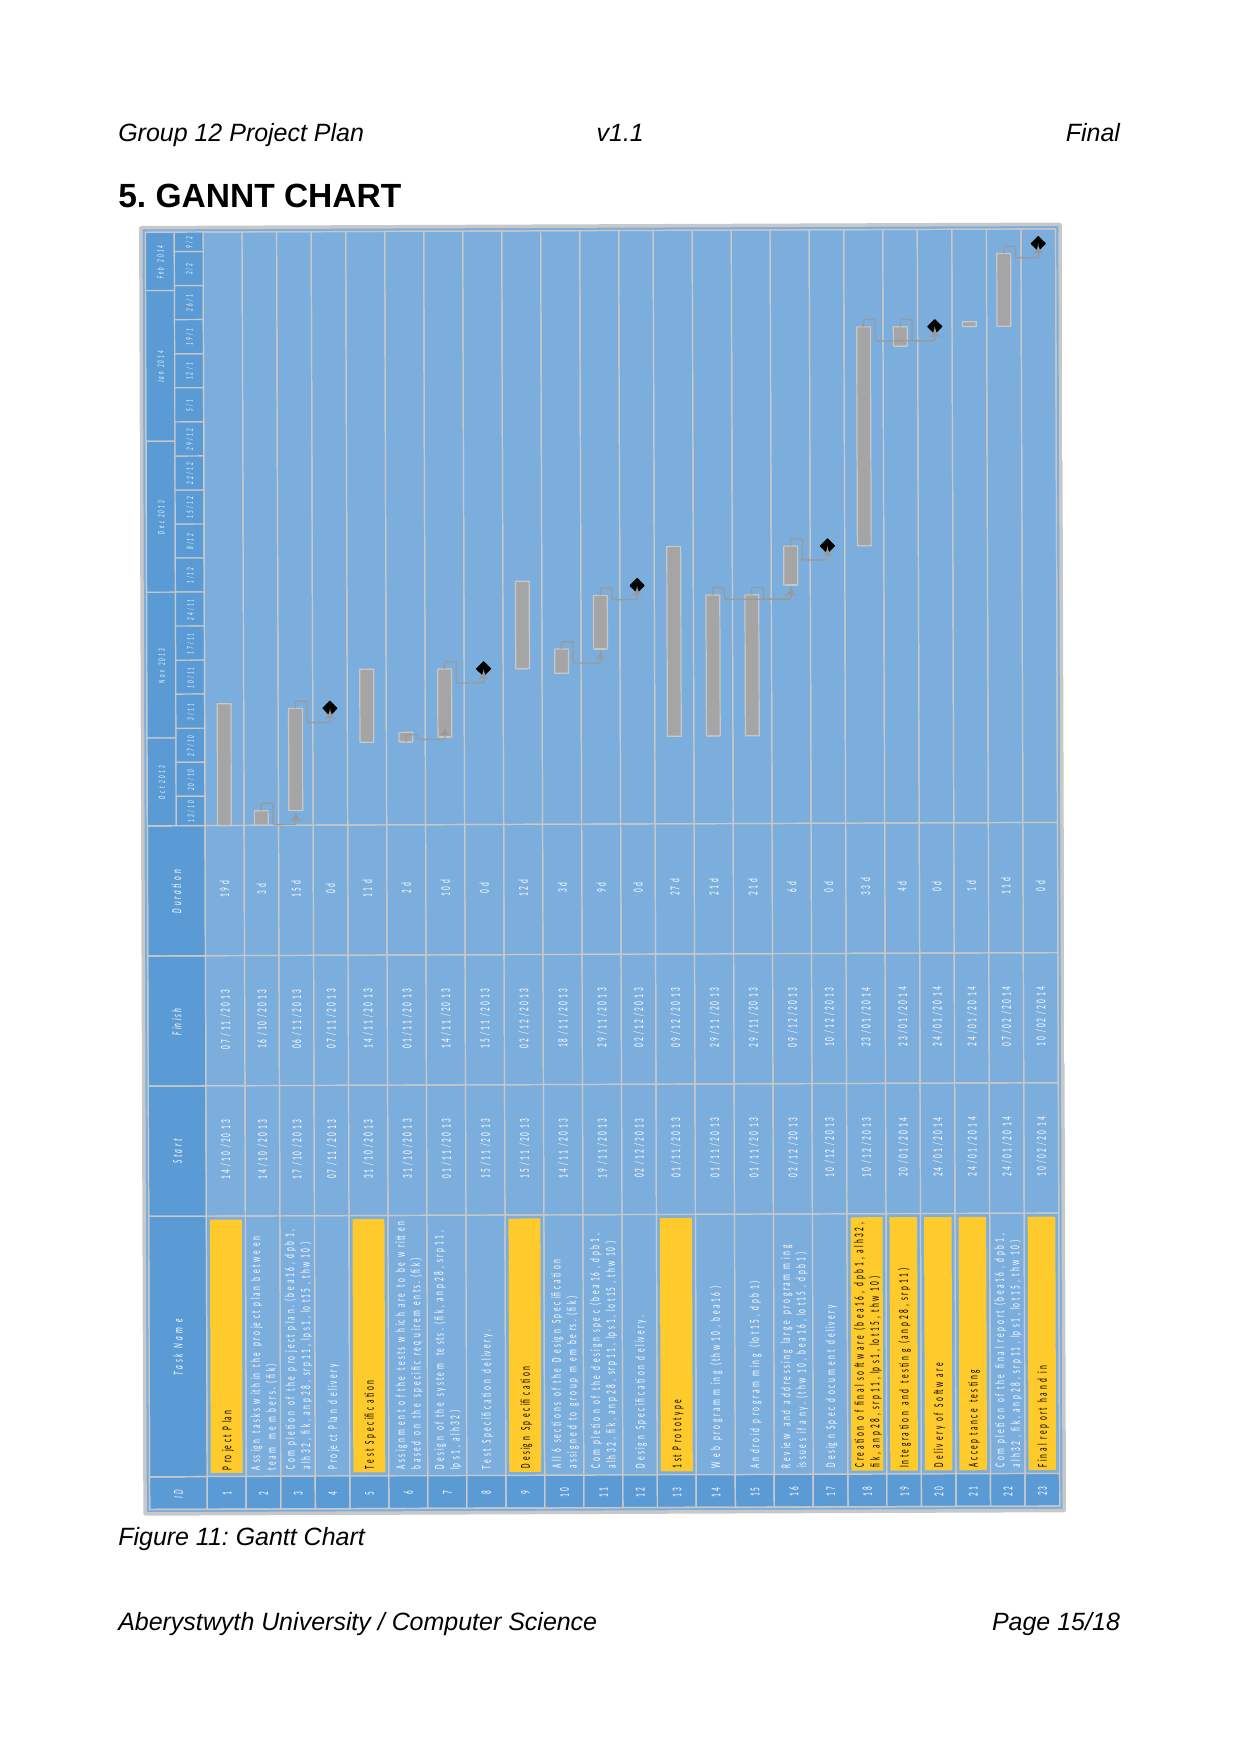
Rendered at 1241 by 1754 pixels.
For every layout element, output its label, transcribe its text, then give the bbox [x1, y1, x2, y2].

subtitle 5. GANNT CHART [118, 176, 1122, 215]
text Figure 11: Gantt Chart [118, 1522, 1122, 1551]
